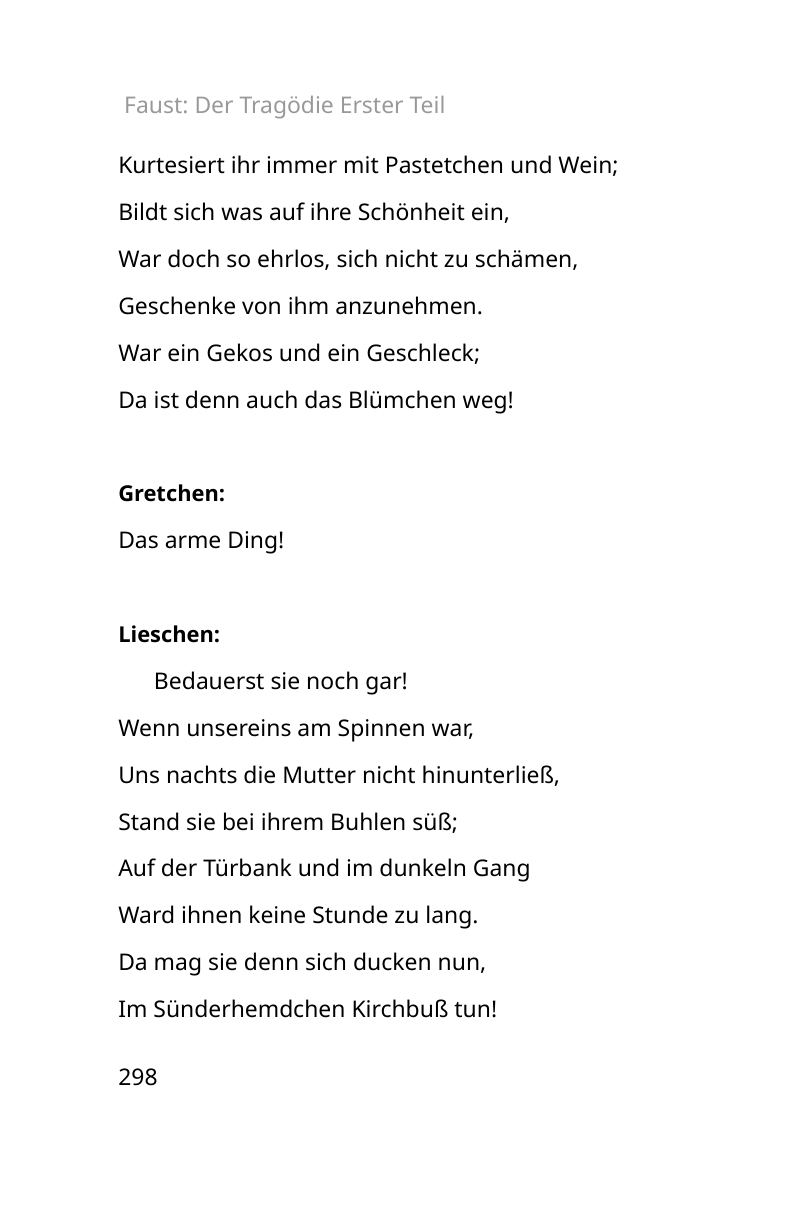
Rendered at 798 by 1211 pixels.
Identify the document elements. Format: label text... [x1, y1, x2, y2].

text Gretchen: Das arme Ding! [118, 448, 679, 556]
text Lieschen: Bedauerst sie noch gar! Wenn unsereins am Spinnen war, Uns nachts die Mutter nicht hinunterließ, Stand sie bei ihrem Buhlen süß; Auf der Türbank und im dunkeln Gang Ward ihnen keine Stunde zu lang. Da mag sie denn sich ducken nun, Im Sünderhemdchen Kirchbuß tun! [118, 589, 679, 1024]
text Kurtesiert ihr immer mit Pastetchen und Wein; Bildt sich was auf ihre Schönheit ein, War doch so ehrlos, sich nicht zu schämen, Geschenke von ihm anzunehmen. War ein Gekos und ein Geschleck; Da ist denn auch das Blümchen weg! [118, 149, 679, 415]
